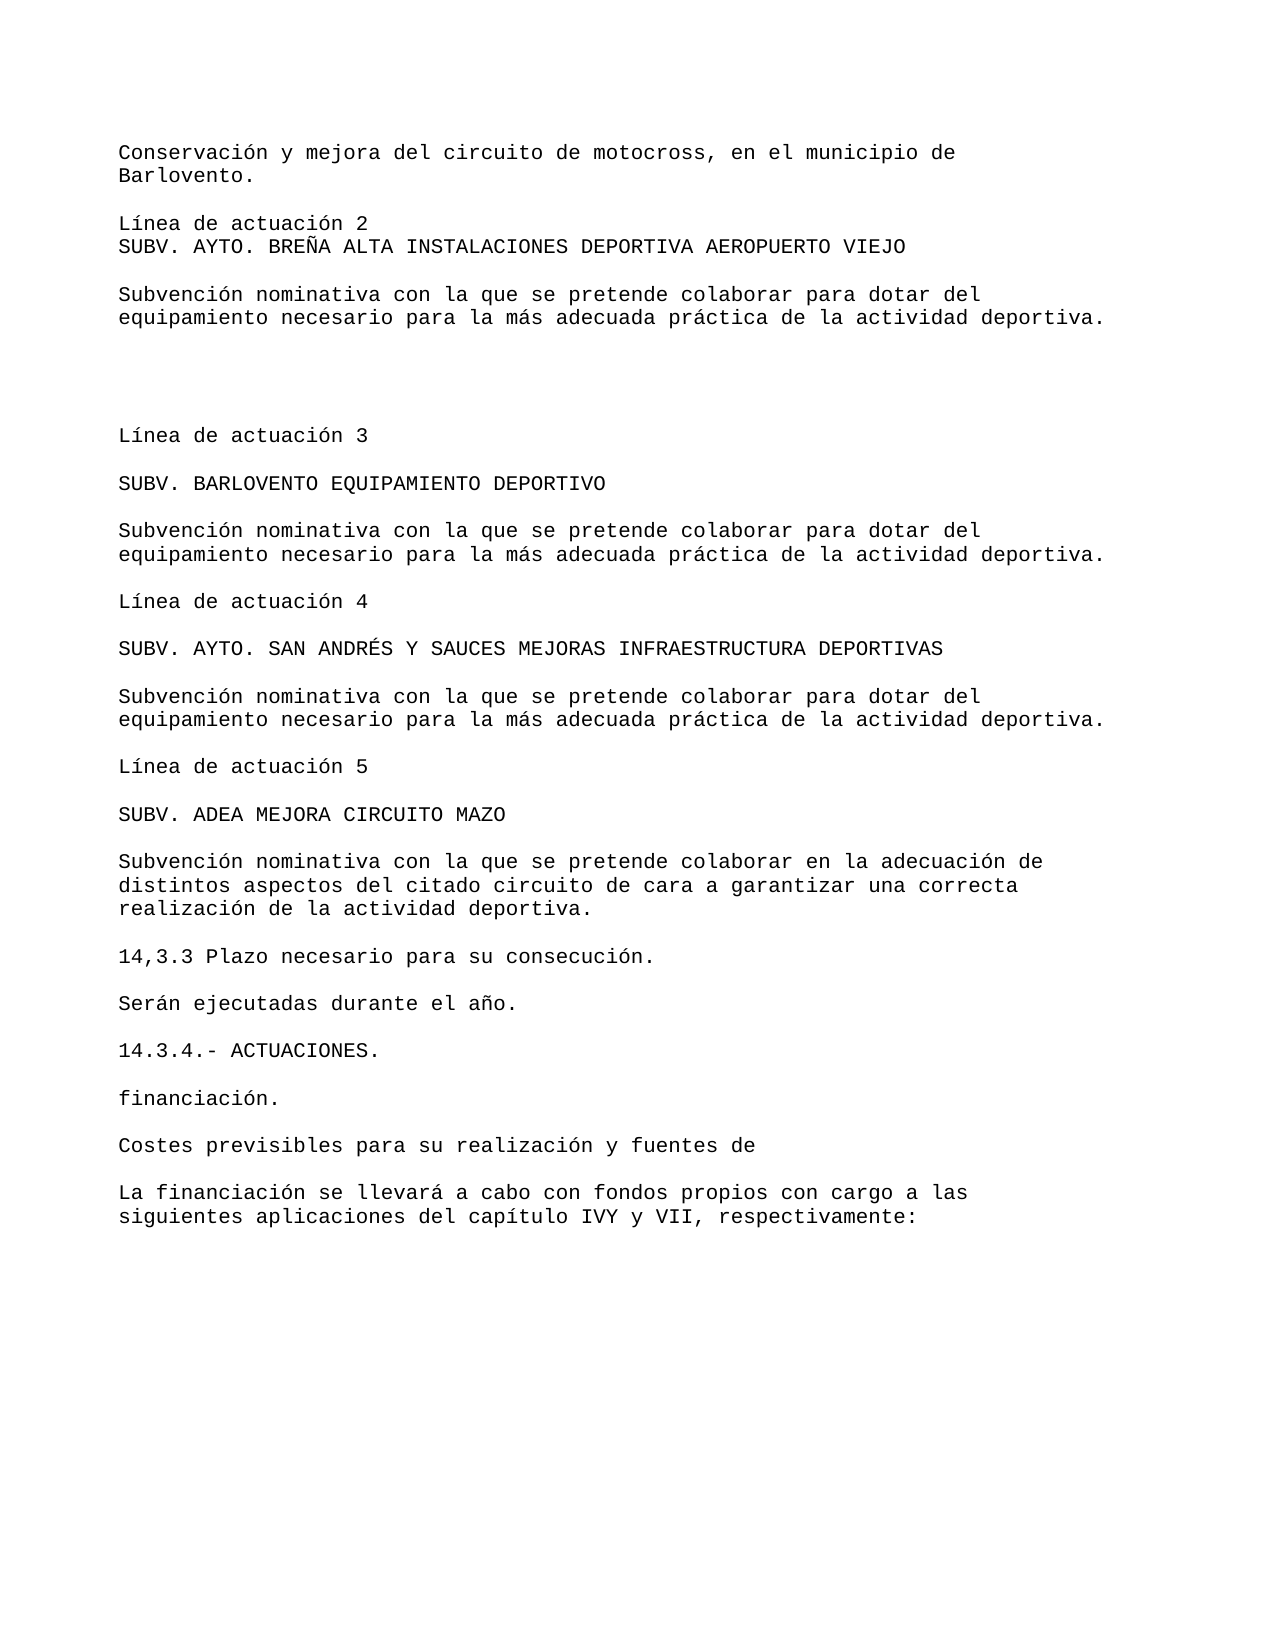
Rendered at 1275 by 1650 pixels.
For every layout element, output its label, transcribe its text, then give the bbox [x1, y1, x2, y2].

text equipamiento necesario para la más adecuada práctica de la actividad deportiva. [118, 544, 1157, 567]
text Barlovento. [118, 165, 1157, 189]
text Subvención nominativa con la que se pretende colaborar para dotar del [118, 520, 1157, 544]
text 14,3.3 Plazo necesario para su consecución. [118, 946, 1157, 969]
text distintos aspectos del citado circuito de cara a garantizar una correcta [118, 875, 1157, 898]
text Línea de actuación 2 [118, 213, 1157, 236]
text SUBV. AYTO. BREÑA ALTA INSTALACIONES DEPORTIVA AEROPUERTO VIEJO [118, 236, 1157, 260]
text La financiación se llevará a cabo con fondos propios con cargo a las [118, 1182, 1157, 1206]
text Subvención nominativa con la que se pretende colaborar para dotar del [118, 686, 1157, 709]
text Conservación y mejora del circuito de motocross, en el municipio de [118, 142, 1157, 165]
text SUBV. ADEA MEJORA CIRCUITO MAZO [118, 804, 1157, 827]
text siguientes aplicaciones del capítulo IVY y VII, respectivamente: [118, 1206, 1157, 1229]
text equipamiento necesario para la más adecuada práctica de la actividad deportiva. [118, 709, 1157, 733]
text Línea de actuación 5 [118, 757, 1157, 780]
text Costes previsibles para su realización y fuentes de [118, 1135, 1157, 1158]
text Línea de actuación 3 [118, 426, 1157, 449]
text equipamiento necesario para la más adecuada práctica de la actividad deportiva. [118, 307, 1157, 331]
text Serán ejecutadas durante el año. [118, 993, 1157, 1017]
text 14.3.4.- ACTUACIONES. [118, 1040, 1157, 1064]
text Subvención nominativa con la que se pretende colaborar para dotar del [118, 284, 1157, 307]
text SUBV. AYTO. SAN ANDRÉS Y SAUCES MEJORAS INFRAESTRUCTURA DEPORTIVAS [118, 638, 1157, 662]
text financiación. [118, 1088, 1157, 1111]
text realización de la actividad deportiva. [118, 898, 1157, 922]
text Línea de actuación 4 [118, 591, 1157, 615]
text SUBV. BARLOVENTO EQUIPAMIENTO DEPORTIVO [118, 473, 1157, 496]
text Subvención nominativa con la que se pretende colaborar en la adecuación de [118, 851, 1157, 875]
